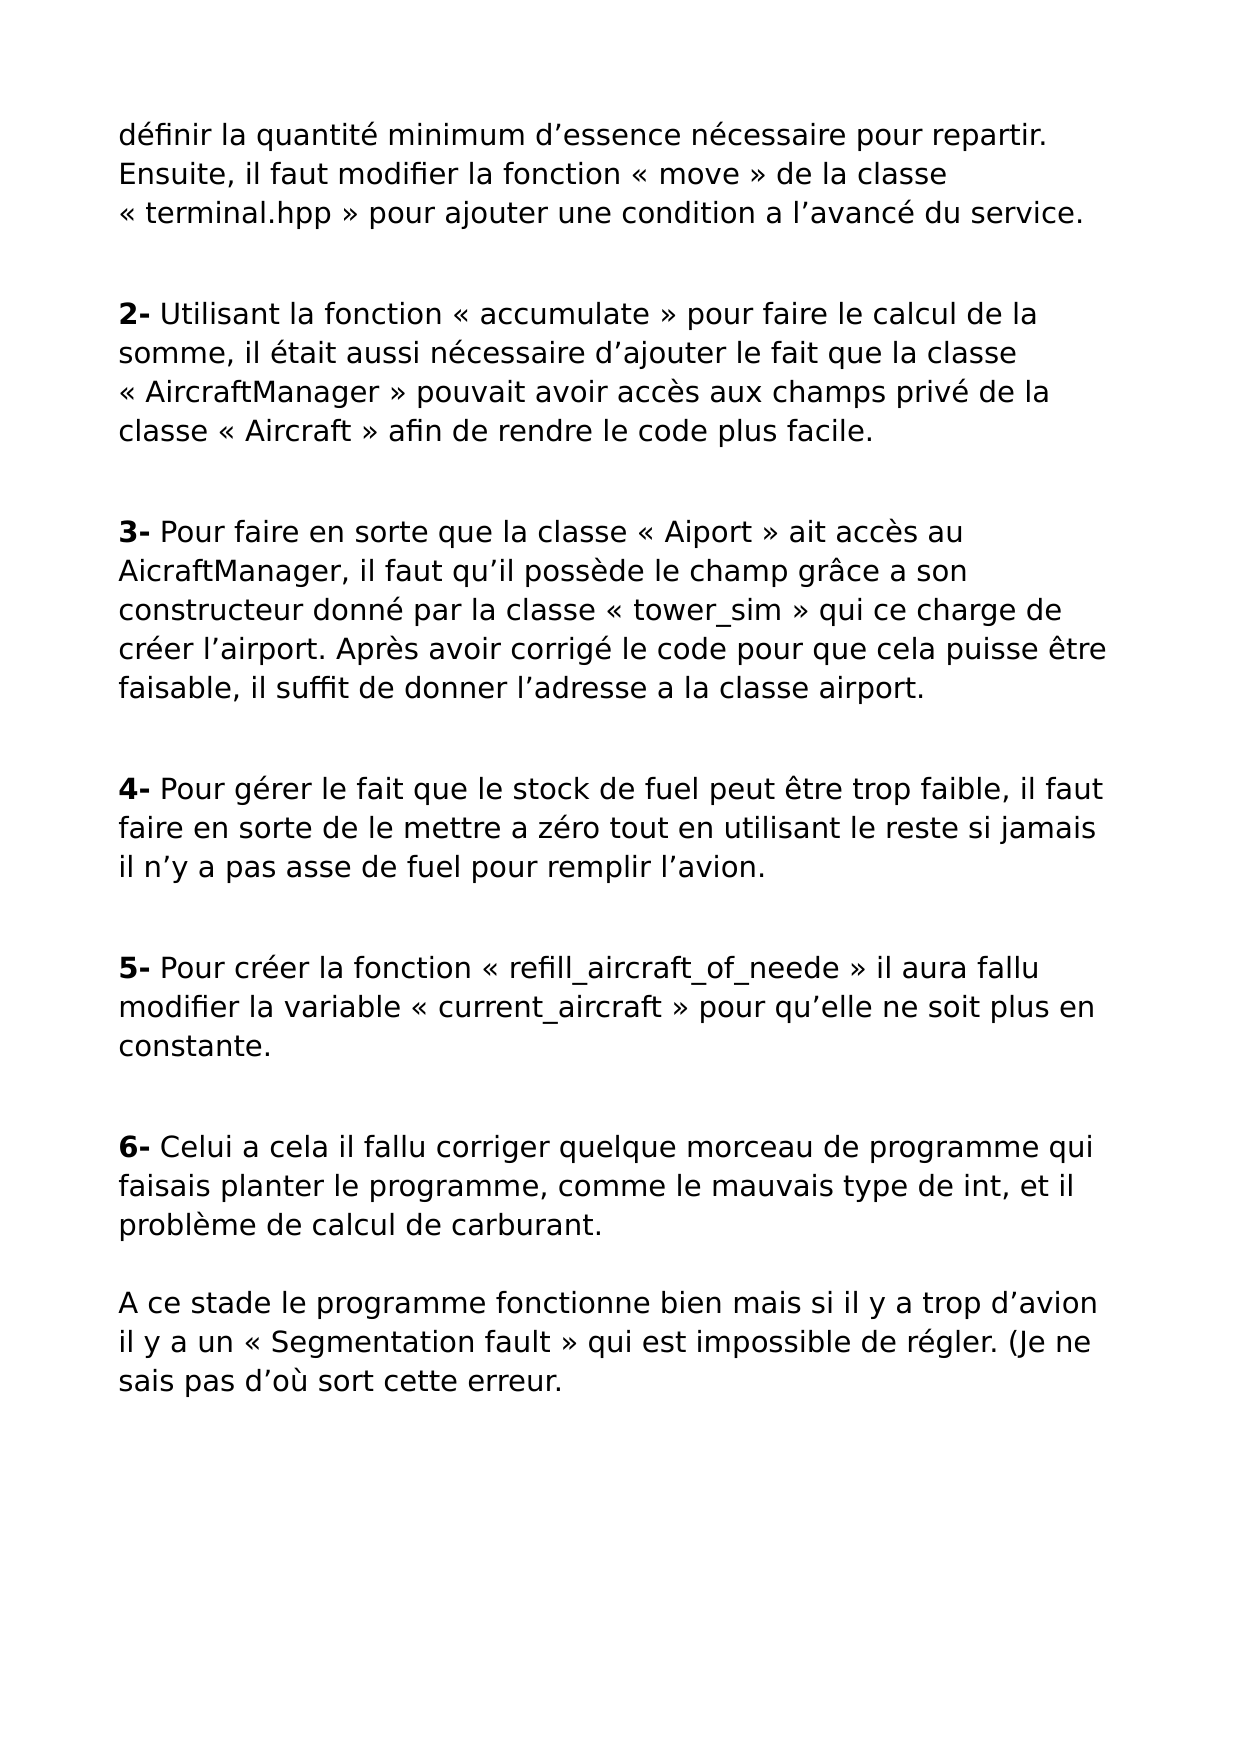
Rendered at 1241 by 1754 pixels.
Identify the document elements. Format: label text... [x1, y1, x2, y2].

text 2- Utilisant la fonction « accumulate » pour faire le calcul de la somme, il était aussi nécessaire d’ajouter le fait que la classe « AircraftManager » pouvait avoir accès aux champs privé de la classe « Aircraft » afin de rendre le code plus facile. [118, 297, 1122, 448]
text 4- Pour gérer le fait que le stock de fuel peut être trop faible, il faut faire en sorte de le mettre a zéro tout en utilisant le reste si jamais il n’y a pas asse de fuel pour remplir l’avion. [118, 772, 1122, 884]
text 5- Pour créer la fonction « refill_aircraft_of_neede » il aura fallu modifier la variable « current_aircraft » pour qu’elle ne soit plus en constante. [118, 951, 1122, 1063]
text définir la quantité minimum d’essence nécessaire pour repartir. Ensuite, il faut modifier la fonction « move » de la classe « terminal.hpp » pour ajouter une condition a l’avancé du service. [118, 118, 1122, 230]
text 6- Celui a cela il fallu corriger quelque morceau de programme qui faisais planter le programme, comme le mauvais type de int, et il problème de calcul de carburant. A ce stade le programme fonctionne bien mais si il y a trop d’avion il y a un « Segmentation fault » qui est impossible de régler. (Je ne sais pas d’où sort cette erreur. [118, 1130, 1122, 1398]
text 3- Pour faire en sorte que la classe « Aiport » ait accès au AicraftManager, il faut qu’il possède le champ grâce a son constructeur donné par la classe « tower_sim » qui ce charge de créer l’airport. Après avoir corrigé le code pour que cela puisse être faisable, il suffit de donner l’adresse a la classe airport. [118, 515, 1122, 705]
